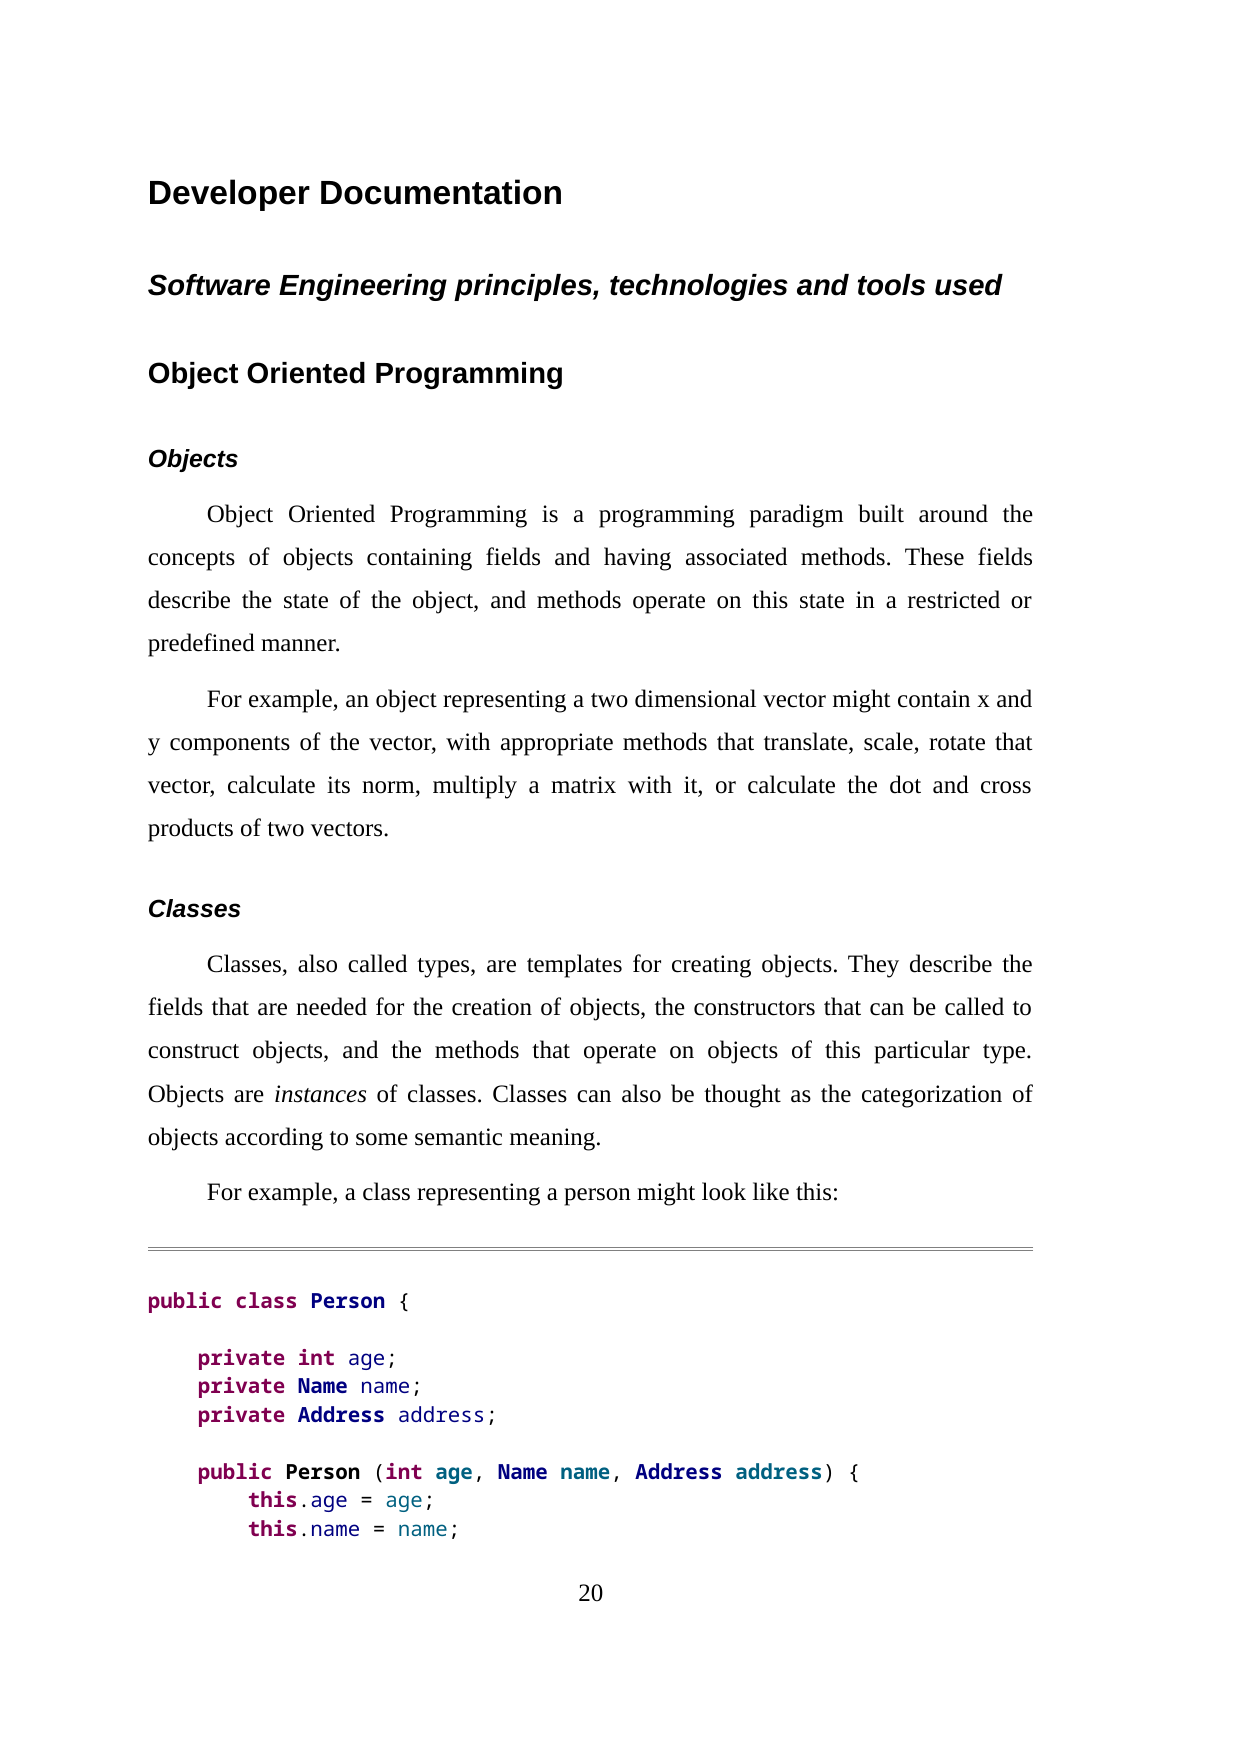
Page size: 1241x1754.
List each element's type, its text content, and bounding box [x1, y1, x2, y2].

text public class Person { [148, 1286, 1033, 1315]
text For example, a class representing a person might look like this: [148, 1177, 1033, 1206]
text public Person (int age, Name name, Address address) { [148, 1457, 1033, 1485]
text Object Oriented Programming is a programming paradigm built around the concepts of objects containing fields and having associated methods. These fields describe the state of the object, and methods operate on this state in a restricted or predefined manner. [148, 499, 1033, 657]
text this.name = name; [148, 1514, 1033, 1542]
subtitle Objects [148, 444, 1033, 472]
text private Name name; [148, 1372, 1033, 1400]
text this.age = age; [148, 1485, 1033, 1514]
subtitle Object Oriented Programming [148, 356, 1033, 389]
text For example, an object representing a two dimensional vector might contain x and y components of the vector, with appropriate methods that translate, scale, rotate that vector, calculate its norm, multiply a matrix with it, or calculate the dot and cross products of two vectors. [148, 684, 1033, 842]
text private Address address; [148, 1400, 1033, 1428]
text private int age; [148, 1343, 1033, 1372]
subtitle Developer Documentation [148, 173, 1033, 211]
subtitle Software Engineering principles, technologies and tools used [148, 268, 1033, 302]
text Classes, also called types, are templates for creating objects. They describe the fields that are needed for the creation of objects, the constructors that can be called to construct objects, and the methods that operate on objects of this particular type. Objects are instances of classes. Classes can also be thought as the categorization of objects according to some semantic meaning. [148, 949, 1033, 1151]
subtitle Classes [148, 894, 1033, 922]
